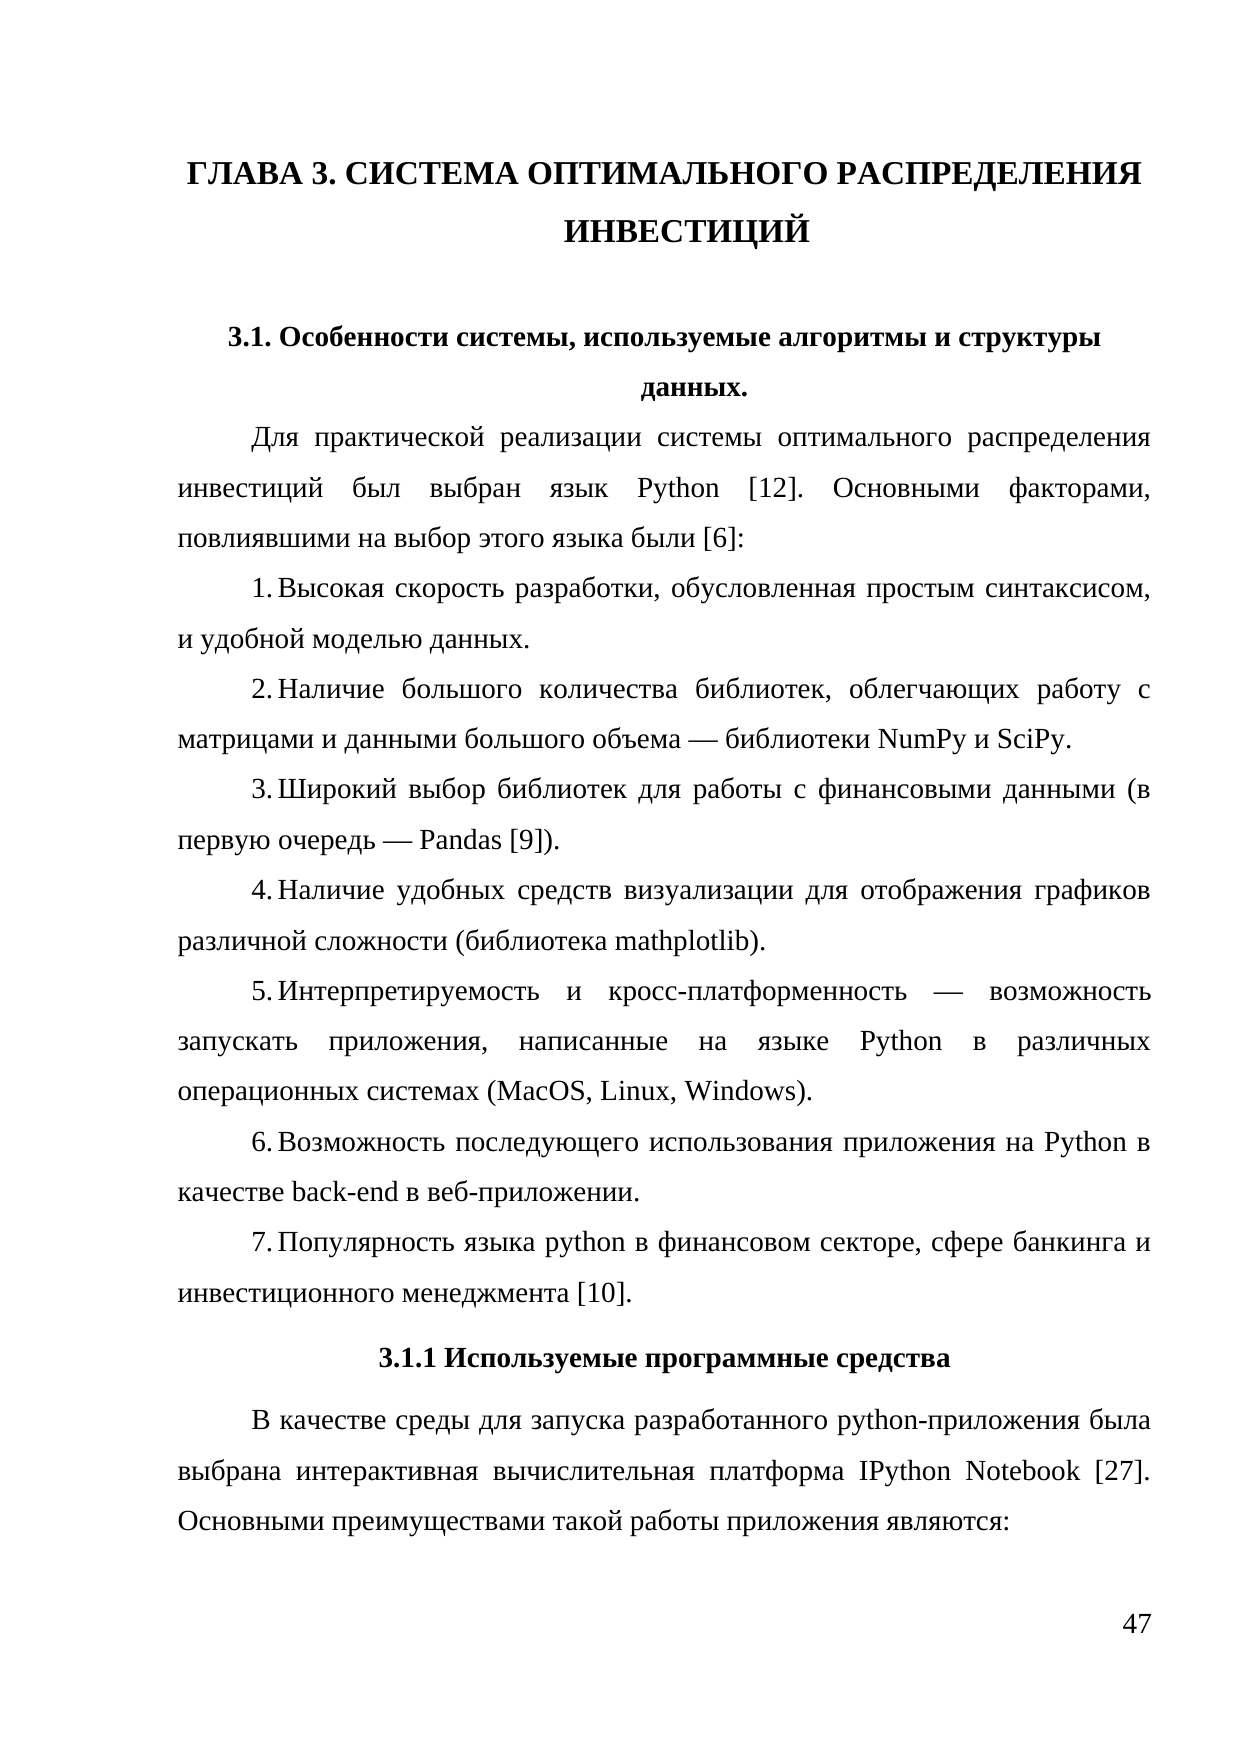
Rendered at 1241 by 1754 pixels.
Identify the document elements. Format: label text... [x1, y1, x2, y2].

list Интерпретируемость и кросс-платформенность — возможность запускать приложения, написанные на языке Python в различных операционных системах (MacOS, Linux, Windows). [177, 973, 1152, 1107]
list Наличие большого количества библиотек, облегчающих работу с матрицами и данными большого объема — библиотеки NumPy и SciPy. [177, 671, 1152, 755]
text В качестве среды для запуска разработанного python-приложения была выбрана интерактивная вычислительная платформа IPython Notebook [27]. Основными преимуществами такой работы приложения являются: [177, 1402, 1152, 1537]
subtitle 3.1. Особенности системы, используемые алгоритмы и структуры данных. [177, 319, 1152, 403]
list Широкий выбор библиотек для работы с финансовыми данными (в первую очередь — Pandas [9]). [177, 772, 1152, 856]
text Для практической реализации системы оптимального распределения инвестиций был выбран язык Python [12]. Основными факторами, повлиявшими на выбор этого языка были [6]: [177, 419, 1152, 554]
list Высокая скорость разработки, обусловленная простым синтаксисом, и удобной моделью данных. [177, 570, 1152, 654]
subtitle 3.1.1 Используемые программные средства [177, 1340, 1152, 1373]
subtitle ГЛАВА 3. СИСТЕМА ОПТИМАЛЬНОГО РАСПРЕДЕЛЕНИЯ ИНВЕСТИЦИЙ [177, 153, 1152, 249]
list Наличие удобных средств визуализации для отображения графиков различной сложности (библиотека mathplotlib). [177, 872, 1152, 956]
list Популярность языка python в финансовом секторе, сфере банкинга и инвестиционного менеджмента [10]. [177, 1224, 1152, 1308]
list Возможность последующего использования приложения на Python в качестве back-end в веб-приложении. [177, 1124, 1152, 1208]
